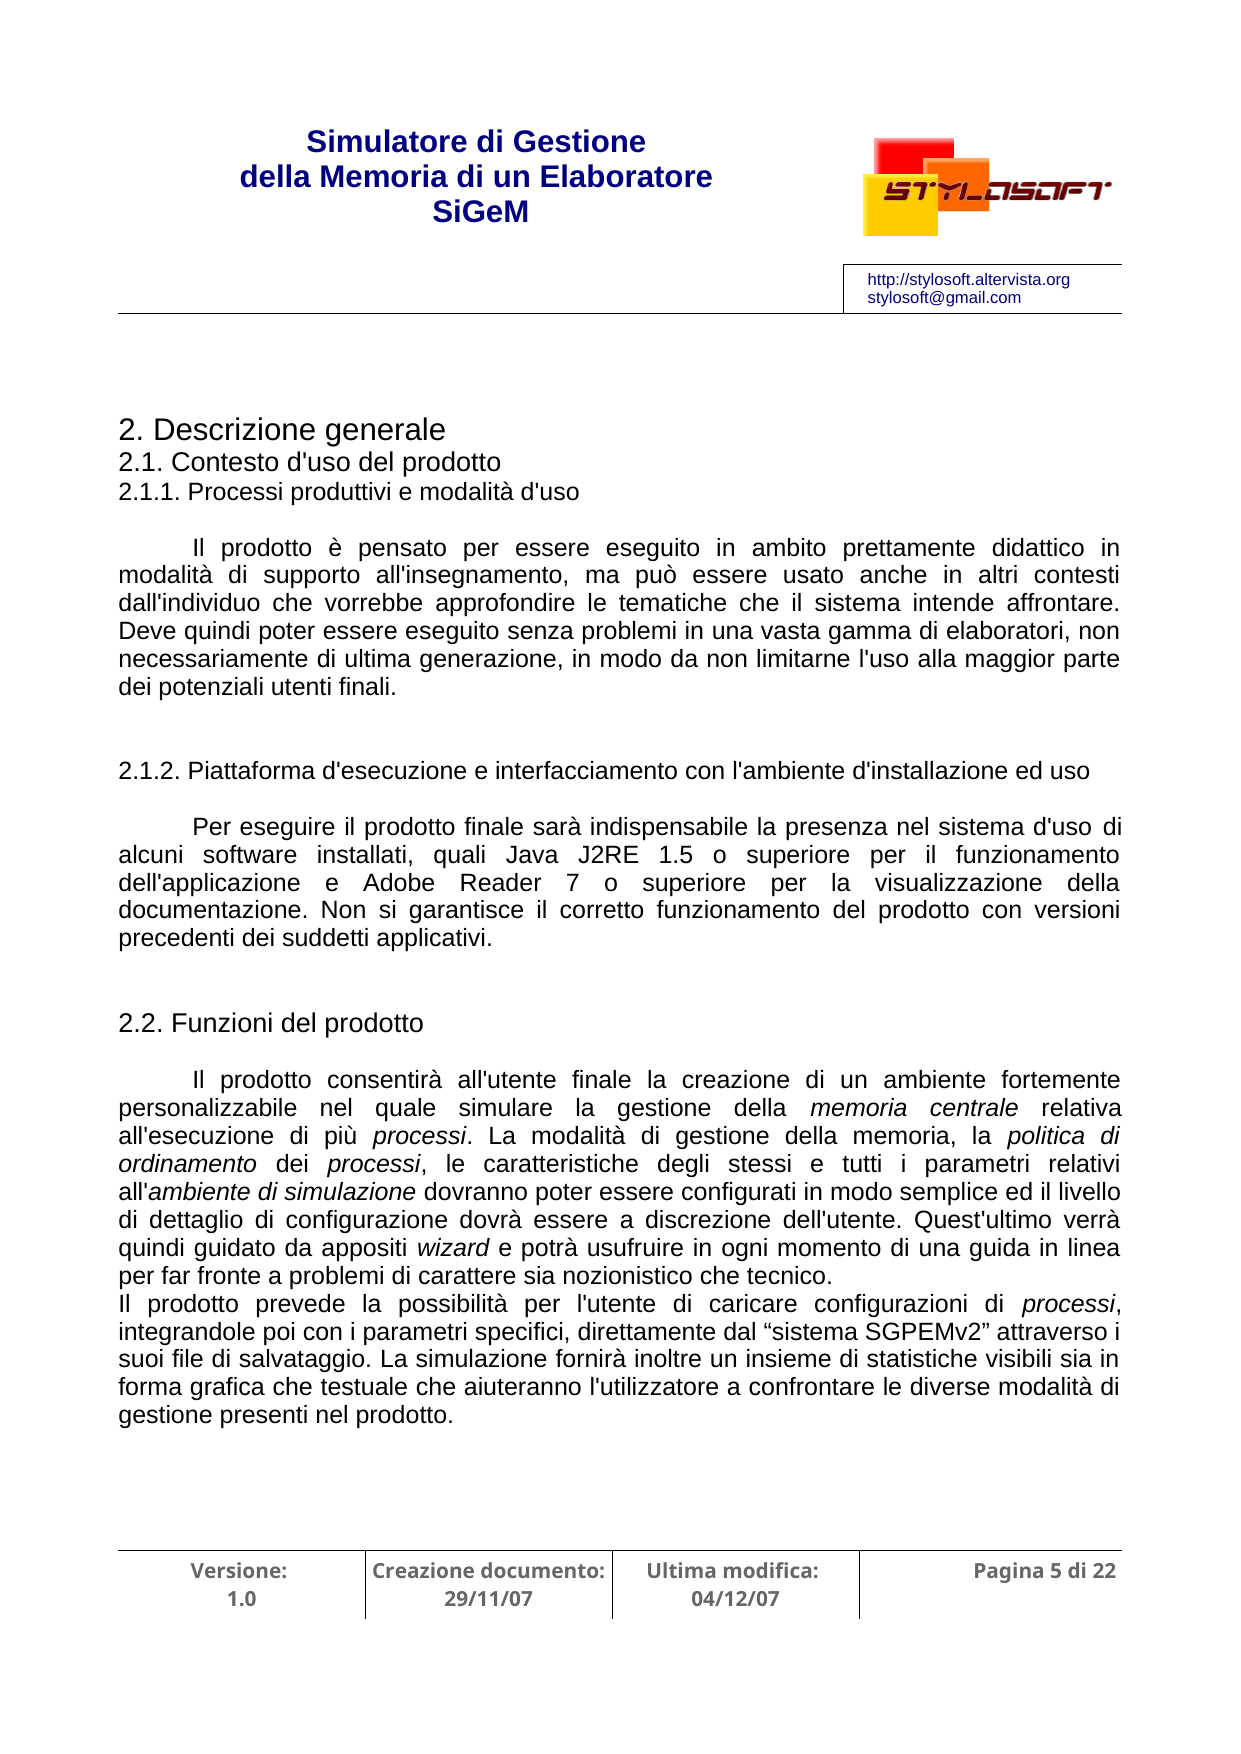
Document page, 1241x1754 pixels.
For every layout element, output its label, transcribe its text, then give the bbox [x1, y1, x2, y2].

text 2.1.2. Piattaforma d'esecuzione e interfacciamento con l'ambiente d'installazione ed uso [118, 757, 1122, 784]
text Il prodotto prevede la possibilità per l'utente di caricare configurazioni di processi, integrandole poi con i parametri specifici, direttamente dal “sistema SGPEMv2” attraverso i suoi file di salvataggio. La simulazione fornirà inoltre un insieme di statistiche visibili sia in forma grafica che testuale che aiuteranno l'utilizzatore a confrontare le diverse modalità di gestione presenti nel prodotto. [118, 1289, 1122, 1429]
text 2. Descrizione generale [118, 412, 1122, 447]
text 2.1.1. Processi produttivi e modalità d'uso [118, 477, 1122, 505]
text 2.2. Funzioni del prodotto [118, 1008, 1122, 1038]
text Il prodotto consentirà all'utente finale la creazione di un ambiente fortemente personalizzabile nel quale simulare la gestione della memoria centrale relativa all'esecuzione di più processi. La modalità di gestione della memoria, la politica di ordinamento dei processi, le caratteristiche degli stessi e tutti i parametri relativi all'ambiente di simulazione dovranno poter essere configurati in modo semplice ed il livello di dettaglio di configurazione dovrà essere a discrezione dell'utente. Quest'ultimo verrà quindi guidato da appositi wizard e potrà usufruire in ogni momento di una guida in linea per far fronte a problemi di carattere sia nozionistico che tecnico. [118, 1066, 1122, 1289]
text Il prodotto è pensato per essere eseguito in ambito prettamente didattico in modalità di supporto all'insegnamento, ma può essere usato anche in altri contesti dall'individuo che vorrebbe approfondire le tematiche che il sistema intende affrontare. Deve quindi poter essere eseguito senza problemi in una vasta gamma di elaboratori, non necessariamente di ultima generazione, in modo da non limitarne l'uso alla maggior parte dei potenziali utenti finali. [118, 533, 1122, 701]
text 2.1. Contesto d'uso del prodotto [118, 447, 1122, 477]
picture [848, 123, 1117, 247]
text Per eseguire il prodotto finale sarà indispensabile la presenza nel sistema d'uso di alcuni software installati, quali Java J2RE 1.5 o superiore per il funzionamento dell'applicazione e Adobe Reader 7 o superiore per la visualizzazione della documentazione. Non si garantisce il corretto funzionamento del prodotto con versioni precedenti dei suddetti applicativi. [118, 812, 1122, 952]
